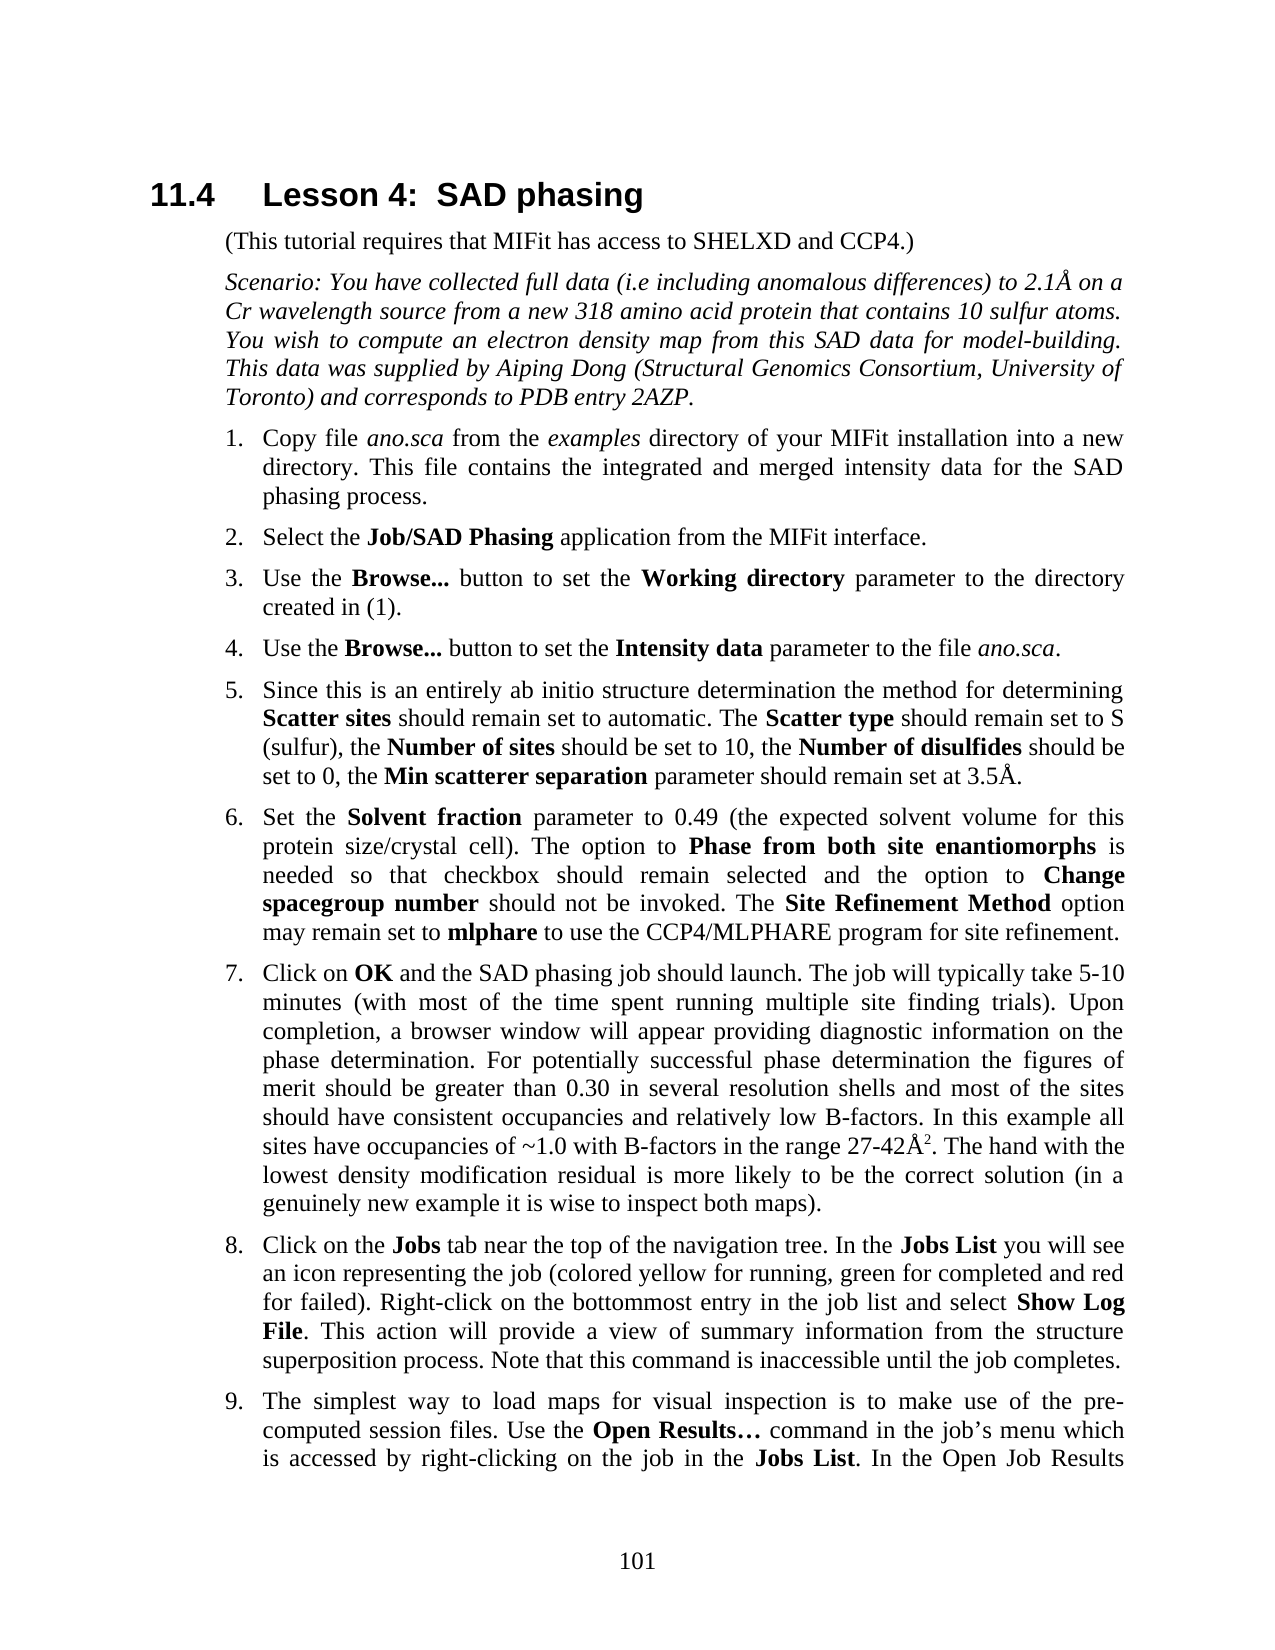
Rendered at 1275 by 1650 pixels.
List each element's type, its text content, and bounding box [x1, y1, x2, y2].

text Scenario: You have collected full data (i.e including anomalous differences) to 2.1Å on a Cr wavelength source from a new 318 amino acid protein that contains 10 sulfur atoms. You wish to compute an electron density map from this SAD data for model-building. This data was supplied by Aiping Dong (Structural Genomics Consortium, University of Toronto) and corresponds to PDB entry 2AZP. [225, 267, 1125, 411]
text (This tutorial requires that MIFit has access to SHELXD and CCP4.) [225, 226, 1125, 255]
list Since this is an entirely ab initio structure determination the method for determining Scatter sites should remain set to automatic. The Scatter type should remain set to S (sulfur), the Number of sites should be set to 10, the Number of disulfides should be set to 0, the Min scatterer separation parameter should remain set at 3.5Å. [225, 675, 1125, 790]
list Click on OK and the SAD phasing job should launch. The job will typically take 5-10 minutes (with most of the time spent running multiple site finding trials). Upon completion, a browser window will appear providing diagnostic information on the phase determination. For potentially successful phase determination the figures of merit should be greater than 0.30 in several resolution shells and most of the sites should have consistent occupancies and relatively low B-factors. In this example all sites have occupancies of ~1.0 with B-factors in the range 27-42Å2. The hand with the lowest density modification residual is more likely to be the correct solution (in a genuinely new example it is wise to inspect both maps). [225, 958, 1125, 1217]
list Select the Job/SAD Phasing application from the MIFit interface. [225, 522, 1125, 551]
list The simplest way to load maps for visual inspection is to make use of the pre-computed session files. Use the Open Results… command in the job’s menu which is accessed by right-clicking on the job in the Jobs List. In the Open Job Results [225, 1386, 1125, 1472]
subtitle Lesson 4: SAD phasing [150, 175, 1125, 213]
list Use the Browse... button to set the Intensity data parameter to the file ano.sca. [225, 633, 1125, 662]
list Copy file ano.sca from the examples directory of your MIFit installation into a new directory. This file contains the integrated and merged intensity data for the SAD phasing process. [225, 423, 1125, 510]
list Click on the Jobs tab near the top of the navigation tree. In the Jobs List you will see an icon representing the job (colored yellow for running, green for completed and red for failed). Right-click on the bottommost entry in the job list and select Show Log File. This action will provide a view of summary information from the structure superposition process. Note that this command is inaccessible until the job completes. [225, 1230, 1125, 1373]
list Set the Solvent fraction parameter to 0.49 (the expected solvent volume for this protein size/crystal cell). The option to Phase from both site enantiomorphs is needed so that checkbox should remain selected and the option to Change spacegroup number should not be invoked. The Site Refinement Method option may remain set to mlphare to use the CCP4/MLPHARE program for site refinement. [225, 802, 1125, 946]
list Use the Browse... button to set the Working directory parameter to the directory created in (1). [225, 563, 1125, 621]
